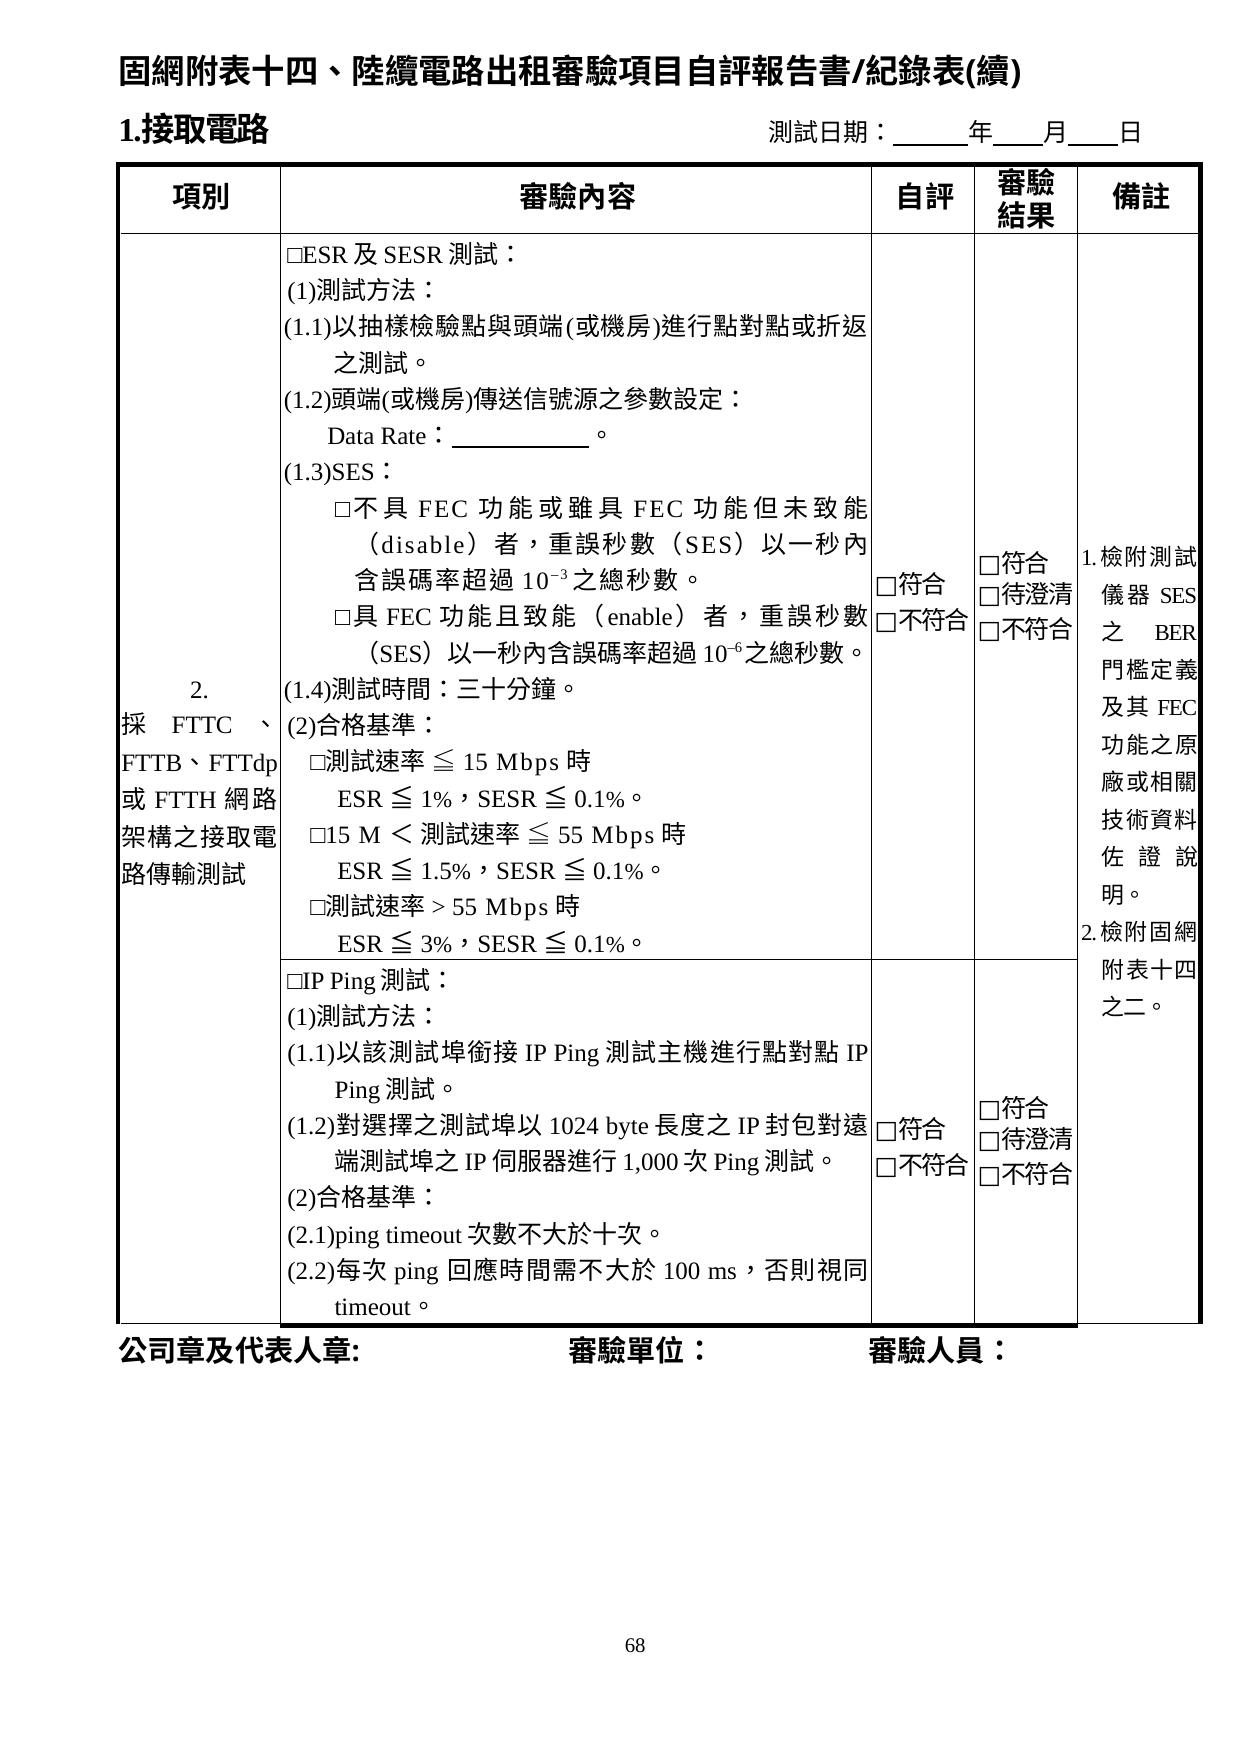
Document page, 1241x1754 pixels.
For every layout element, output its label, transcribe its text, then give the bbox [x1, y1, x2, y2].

table_header 審驗內容 [281, 167, 871, 233]
table_cell □IP Ping測試： (1)測試方法： (1.1)以該測試埠銜接IP Ping測試主機進行點對點IP Ping測試。 (1.2)對選擇之測試埠以1024 byte長度之IP封包對遠端測試埠之IP 伺服器進行1,000次Ping測試。 (2)合格基準： (2.1)ping timeout次數不大於十次。 (2.2)每次ping 回應時間需不大於100 ms，否則視同timeout。 [281, 960, 871, 1323]
text 固網附表十四、陸纜電路出租審驗項目自評報告書/紀錄表(續) [118, 44, 1152, 93]
table_header 審驗 結果 [975, 167, 1077, 233]
table_cell □符合 □待澄清 □不符合 [975, 234, 1077, 959]
table_cell 2. 採FTTC、 FTTB、FTTdp或FTTH網路架構之接取電路傳輸測試 [120, 234, 280, 1323]
table_header 自評 [872, 167, 974, 233]
table_cell □符合 □不符合 [872, 960, 974, 1323]
text 1.接取電路 測試日期： 年 月 日 [118, 103, 1152, 151]
table_cell 1.檢附測試儀器SES之BER門檻定義及其FEC功能之原廠或相關技術資料佐證說明。 2.檢附固網附表十四之二。 [1078, 234, 1198, 1323]
table_header 項別 [120, 167, 280, 233]
table_cell □符合 □不符合 [872, 234, 974, 959]
table_header 備註 [1078, 167, 1198, 233]
table_cell □ESR及SESR測試： (1)測試方法： (1.1)以抽樣檢驗點與頭端(或機房)進行點對點或折返之測試。 (1.2)頭端(或機房)傳送信號源之參數設定： Data Rate： 。 (1.3)SES： □不具FEC功能或雖具FEC功能但未致能（disable）者，重誤秒數（SES）以一秒內含誤碼率超過10–3之總秒數。 □具FEC功能且致能（enable）者，重誤秒數（SES）以一秒內含誤碼率超過10–6之總秒數。 (1.4)測試時間：三十分鐘。 (2)合格基準： □測試速率 ≦ 15 Mbps時 ESR ≦ 1%，SESR ≦ 0.1%。 □15 M ＜ 測試速率 ≦ 55 Mbps時 ESR ≦ 1.5%，SESR ≦ 0.1%。 □測試速率 > 55 Mbps時 ESR ≦ 3%，SESR ≦ 0.1%。 [281, 234, 871, 959]
text 公司章及代表人章: 審驗單位： 審驗人員： [118, 1327, 1152, 1370]
table_cell □符合 □待澄清 □不符合 [975, 960, 1077, 1323]
